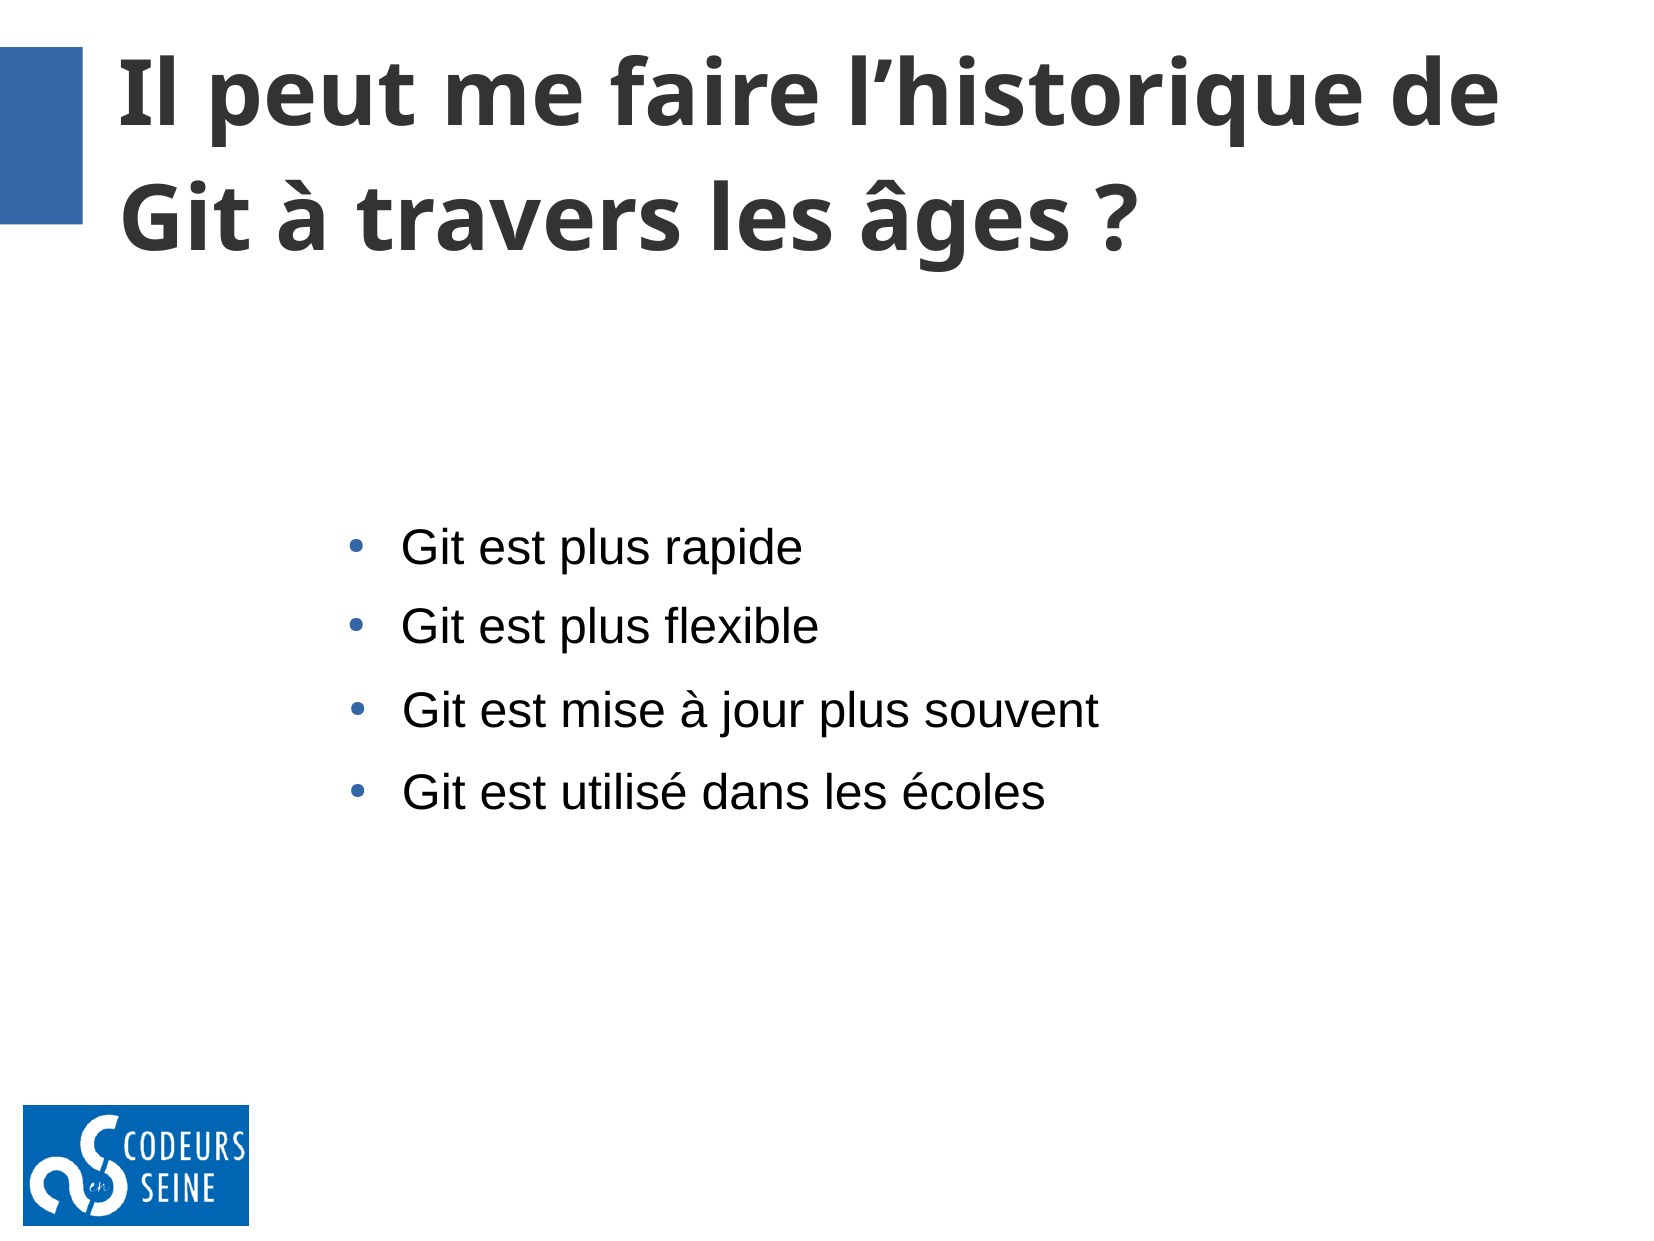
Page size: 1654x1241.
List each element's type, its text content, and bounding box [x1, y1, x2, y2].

picture [23, 1105, 249, 1226]
text_box Git est utilisé dans les écoles [316, 756, 1314, 839]
text_box Git est plus flexible [314, 591, 1313, 662]
title Il peut me faire l’historique de Git à travers les âges ? [118, 45, 1571, 260]
text_box Git est plus rapide [314, 512, 1313, 591]
text_box Git est mise à jour plus souvent [316, 674, 1314, 756]
